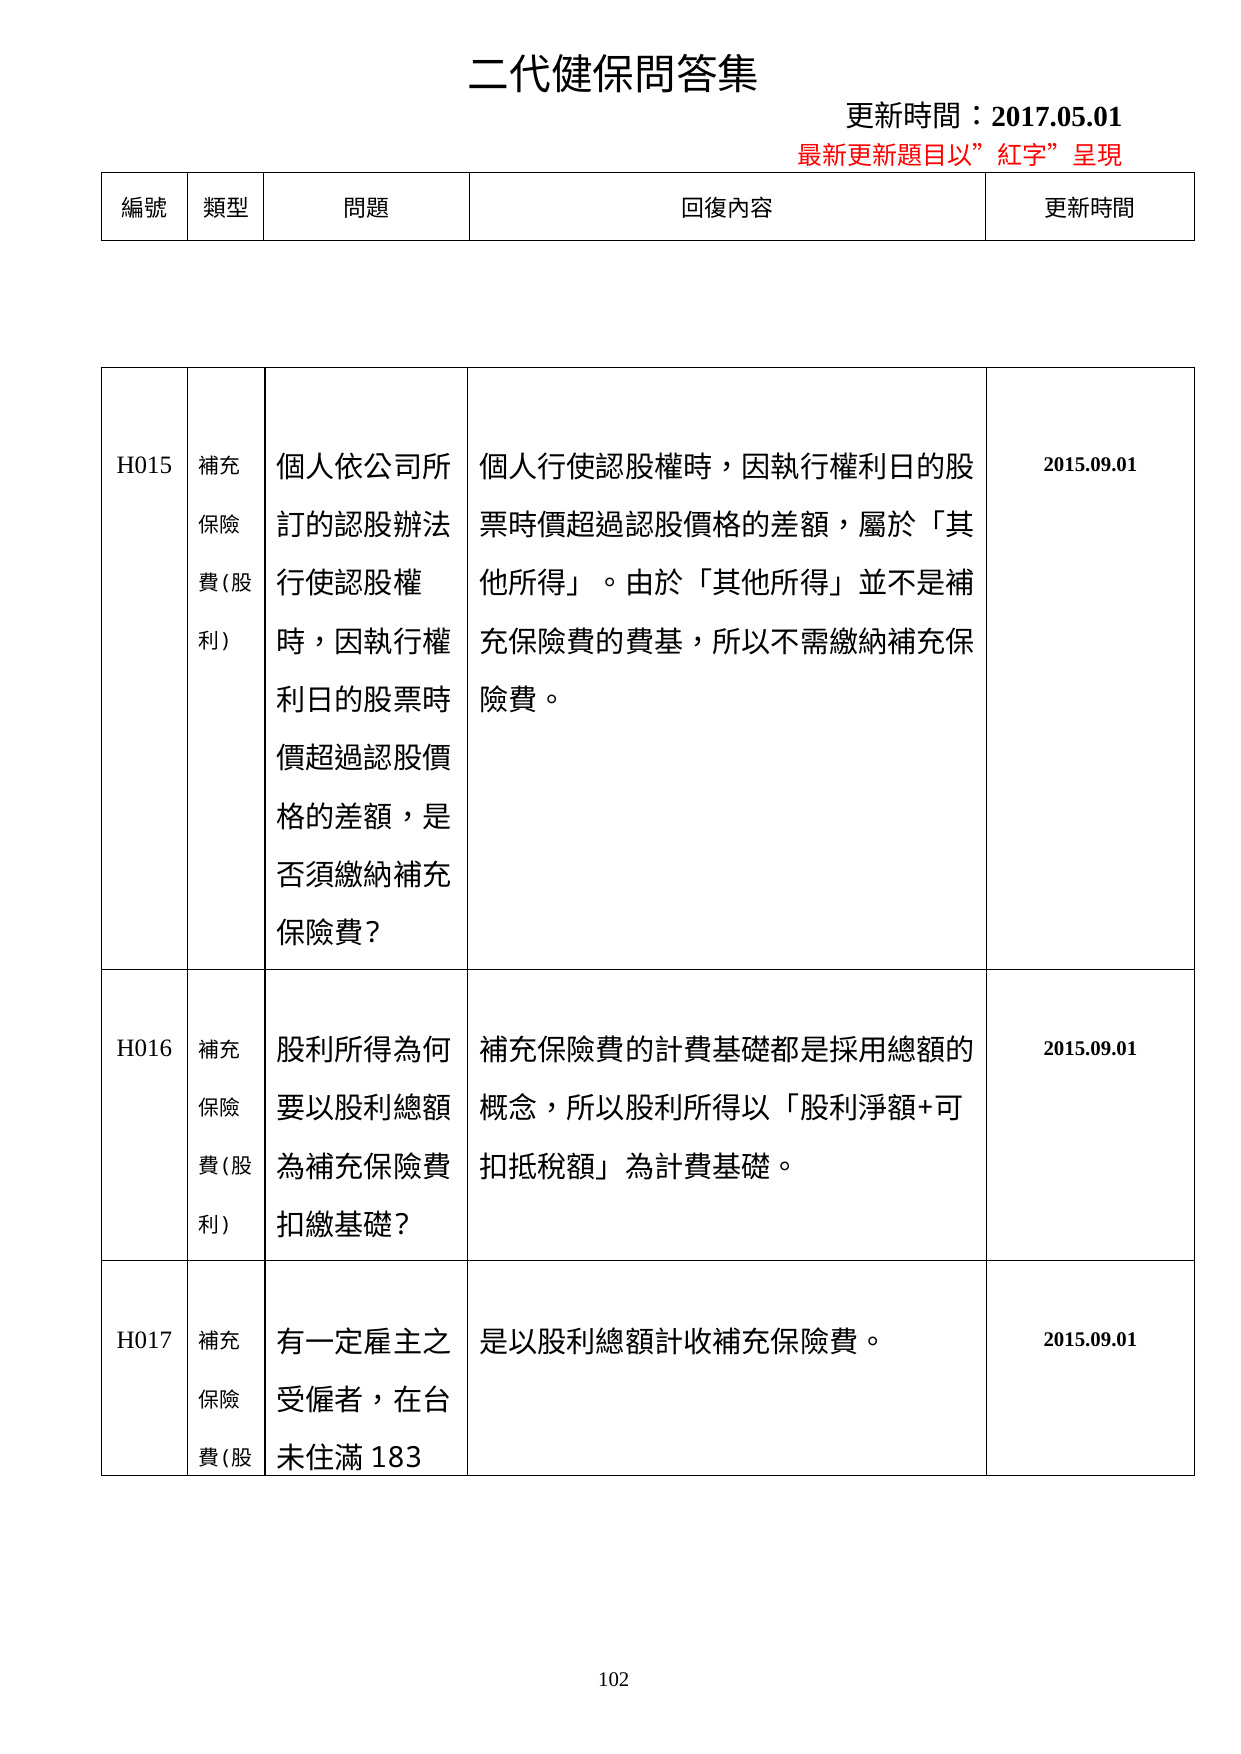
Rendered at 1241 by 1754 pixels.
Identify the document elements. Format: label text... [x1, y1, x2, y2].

table_cell 補充保險費的計費基礎都是採用總額的概念，所以股利所得以「股利淨額+可扣抵稅額」為計費基礎。 [468, 970, 986, 1260]
table_cell 補充保險費(股利) [188, 970, 264, 1260]
table_cell 補充保險費(股利) [188, 368, 264, 969]
table_cell 個人行使認股權時，因執行權利日的股票時價超過認股價格的差額，屬於「其他所得」。由於「其他所得」並不是補充保險費的費基，所以不需繳納補充保險費。 [468, 368, 986, 969]
table_cell H017 [102, 1261, 187, 1475]
table_cell 2015.09.01 [987, 368, 1194, 969]
table_cell 是以股利總額計收補充保險費。 [468, 1261, 986, 1475]
table_cell 2015.09.01 [987, 1261, 1194, 1475]
table_cell H015 [102, 368, 187, 969]
table_cell 股利所得為何要以股利總額為補充保險費扣繳基礎? [266, 970, 467, 1260]
table_cell 補充保險費(股 [188, 1261, 264, 1475]
table_cell 有一定雇主之受僱者，在台未住滿183 [266, 1261, 467, 1475]
table_cell 2015.09.01 [987, 970, 1194, 1260]
table_cell H016 [102, 970, 187, 1260]
table_cell 個人依公司所訂的認股辦法行使認股權時，因執行權利日的股票時價超過認股價格的差額，是否須繳納補充保險費? [266, 368, 467, 969]
